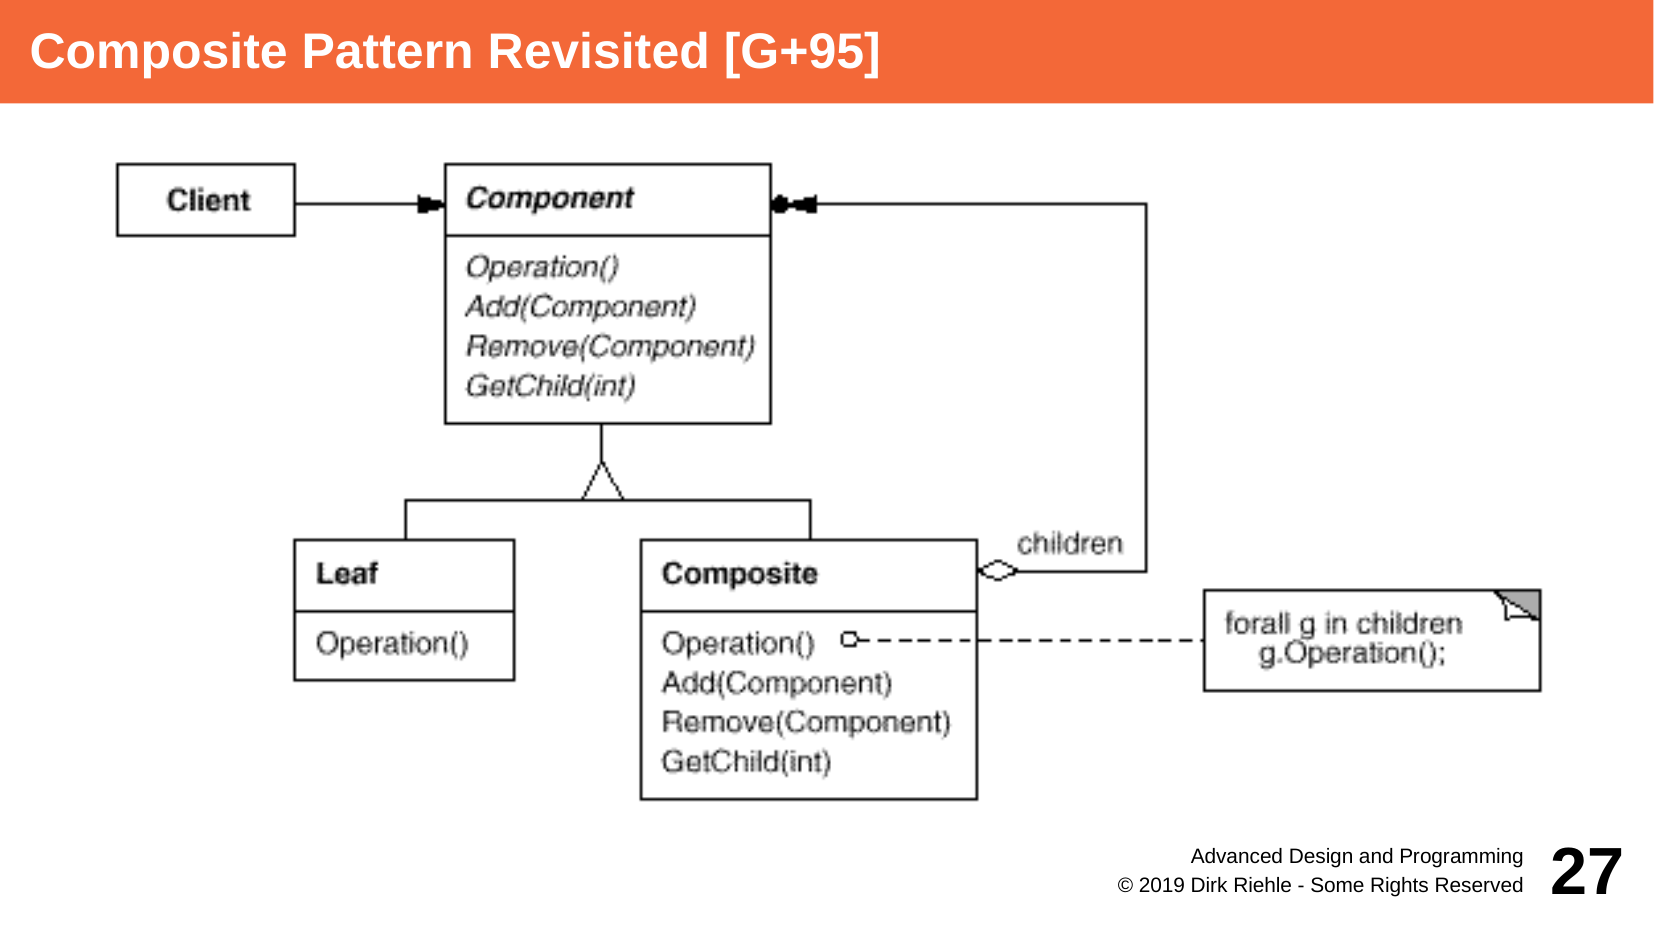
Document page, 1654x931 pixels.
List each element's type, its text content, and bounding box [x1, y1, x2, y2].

picture [72, 132, 1582, 813]
title Composite Pattern Revisited [G+95] [0, 0, 1654, 104]
